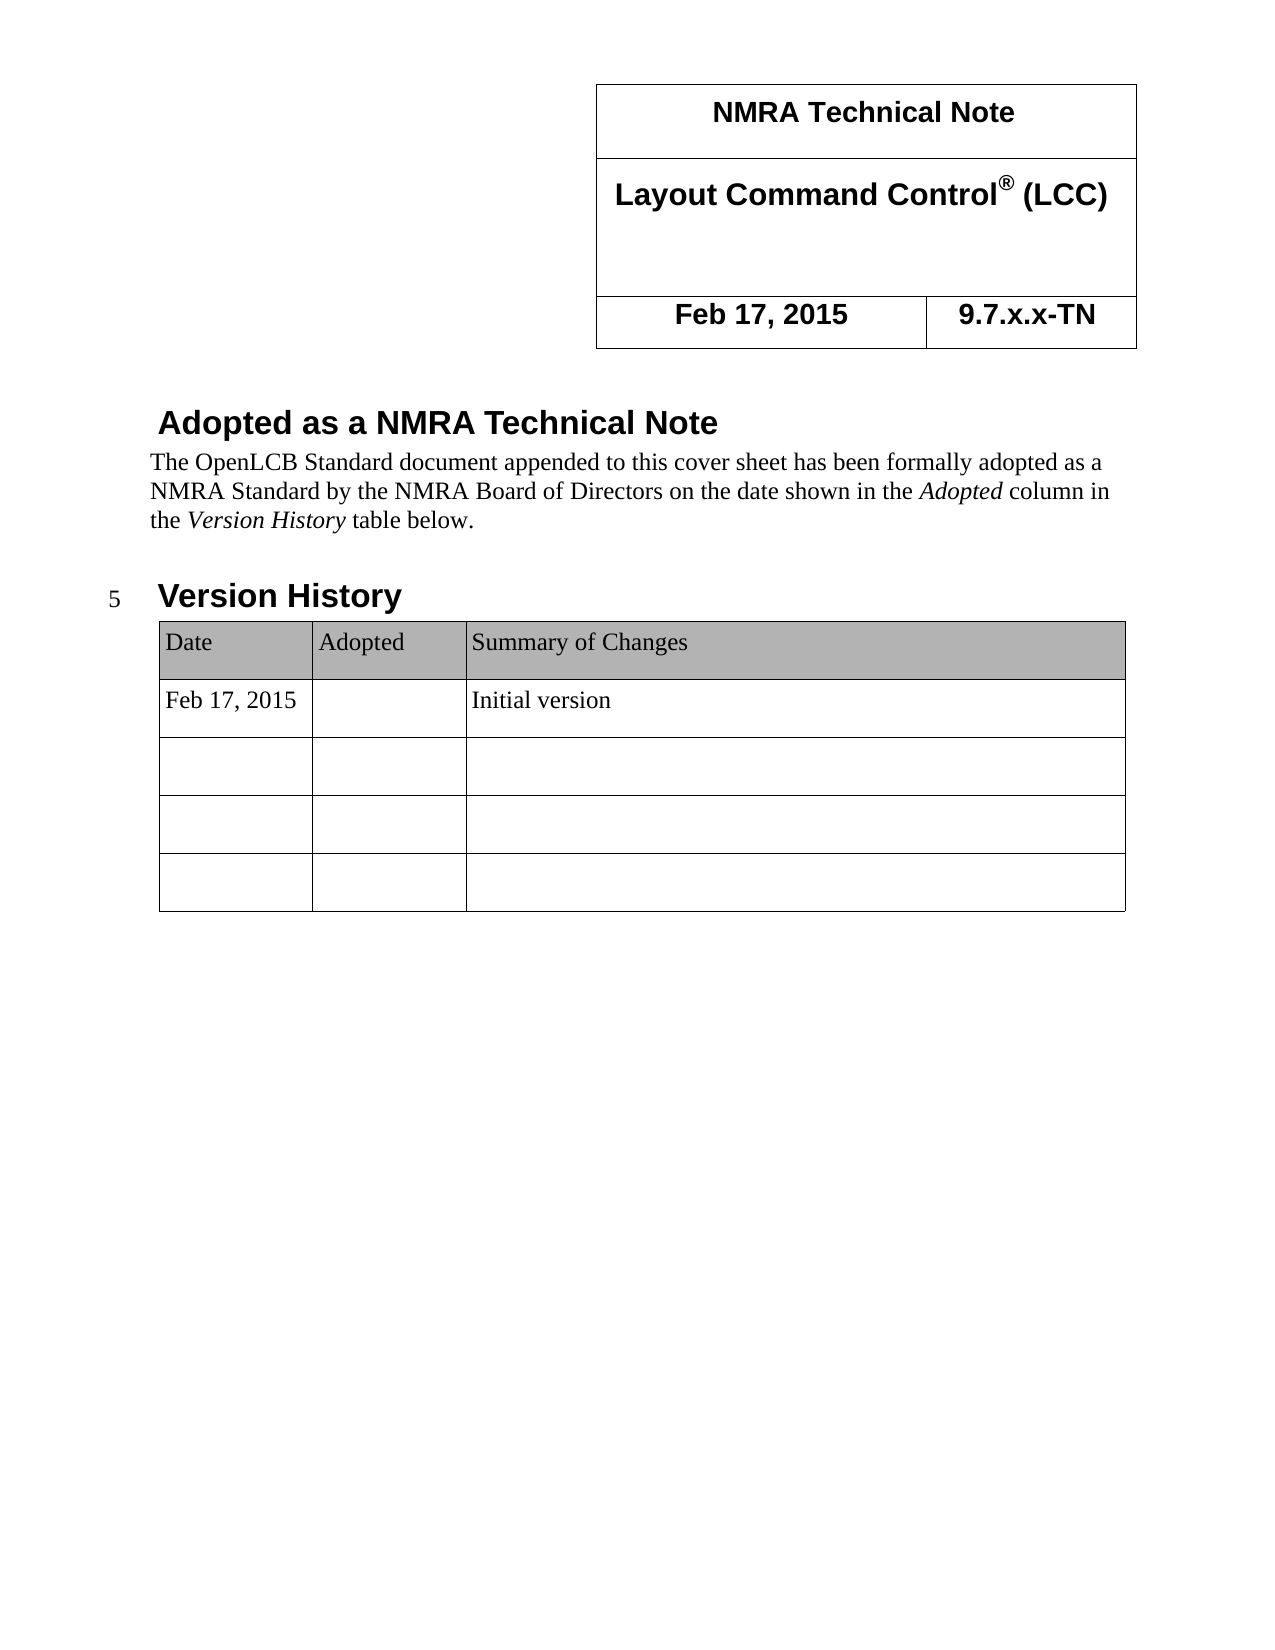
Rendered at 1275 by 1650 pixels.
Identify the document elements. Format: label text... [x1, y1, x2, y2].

text The OpenLCB Standard document appended to this cover sheet has been formally adopted as a NMRA Standard by the NMRA Board of Directors on the date shown in the Adopted column in the Version History table below. [150, 447, 1125, 534]
table_cell Initial version [467, 680, 1125, 737]
table_header Summary of Changes [467, 622, 1125, 679]
table_cell [313, 854, 466, 911]
table_cell [467, 854, 1125, 911]
table_header Adopted [313, 622, 466, 679]
table_cell [160, 854, 312, 911]
table_header Date [160, 622, 312, 679]
table_cell [160, 738, 312, 795]
subtitle Adopted as a NMRA Technical Note [112, 403, 1125, 441]
table_cell [467, 796, 1125, 853]
subtitle Version History [112, 576, 1125, 615]
table_cell [160, 796, 312, 853]
table_cell [313, 796, 466, 853]
table_cell [313, 680, 466, 737]
table_cell [467, 738, 1125, 795]
table_cell [313, 738, 466, 795]
table_cell Feb 17, 2015 [160, 680, 312, 737]
